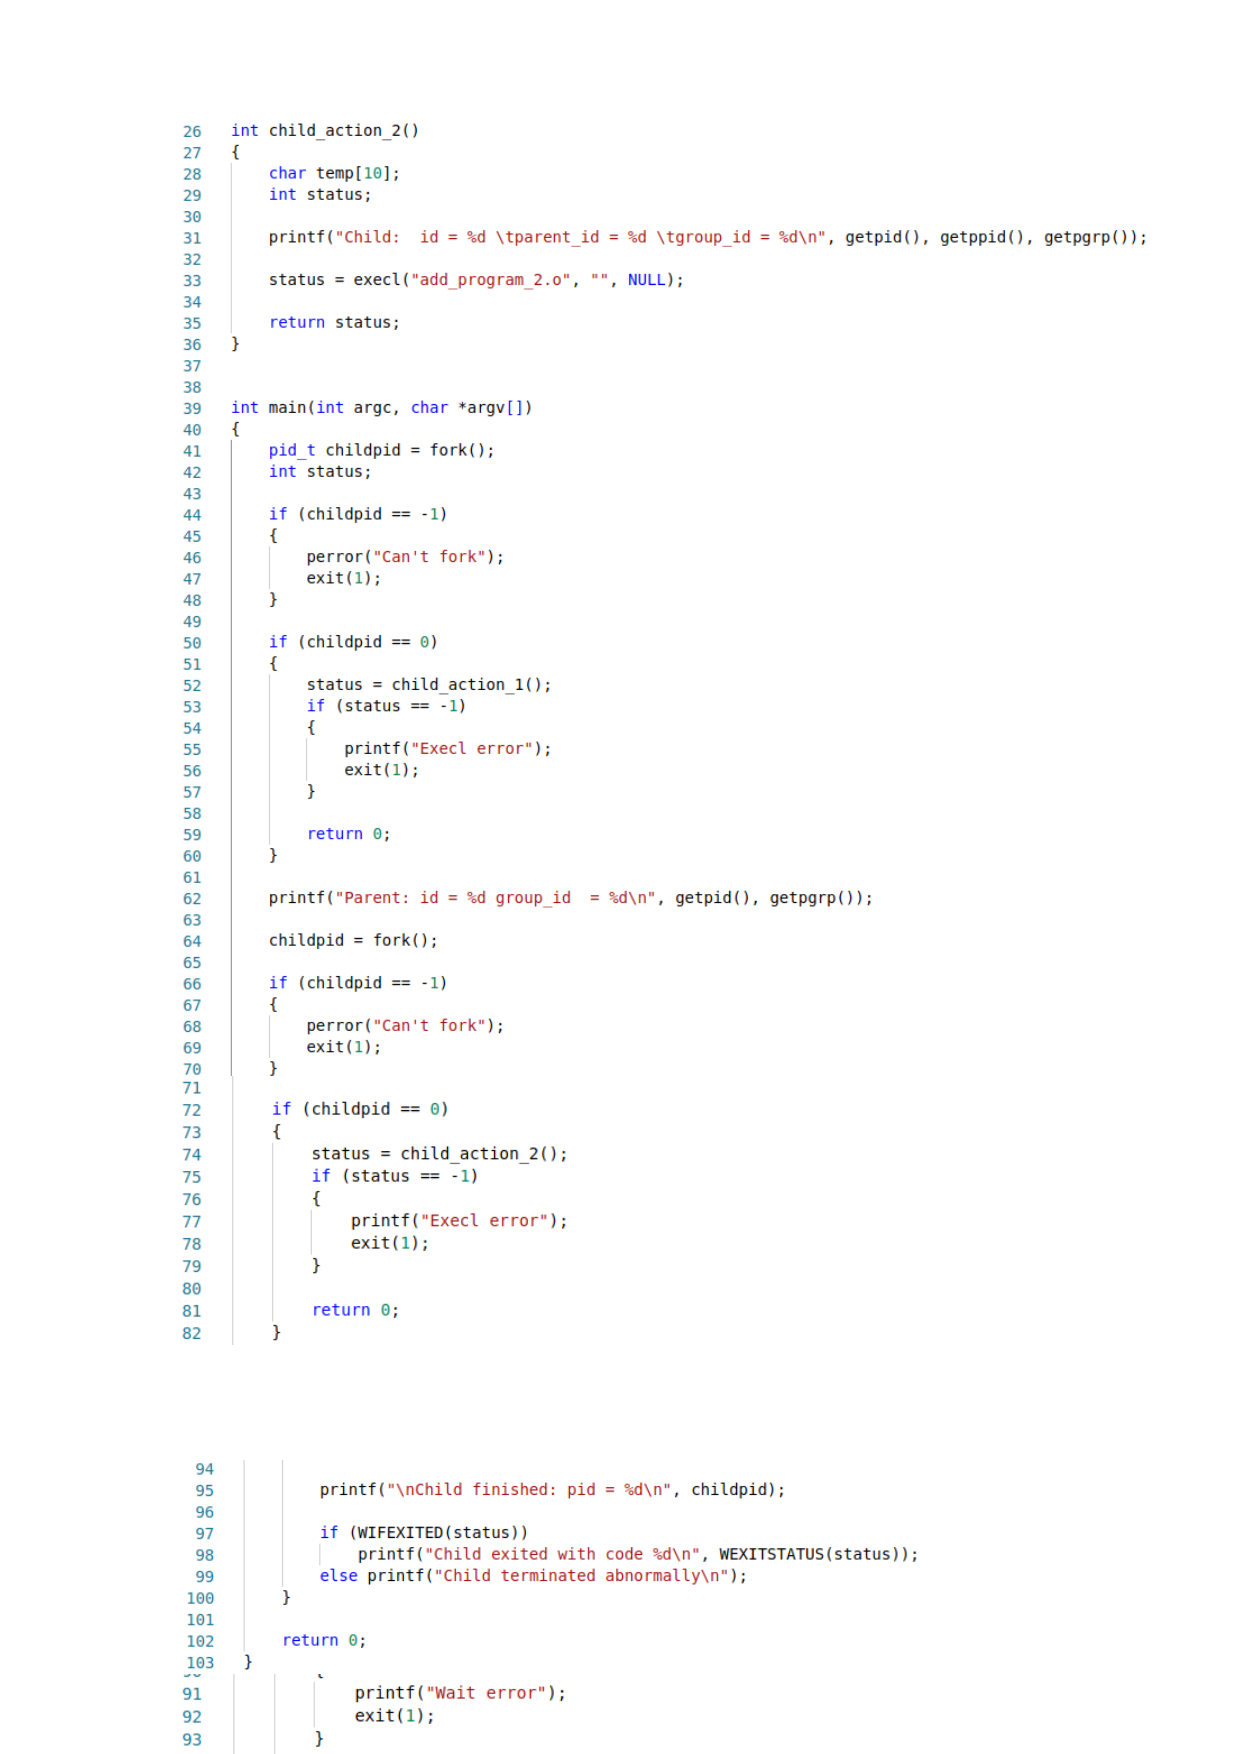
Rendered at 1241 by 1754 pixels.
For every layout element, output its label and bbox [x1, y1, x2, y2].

picture [177, 1460, 945, 1754]
picture [177, 118, 1152, 1345]
